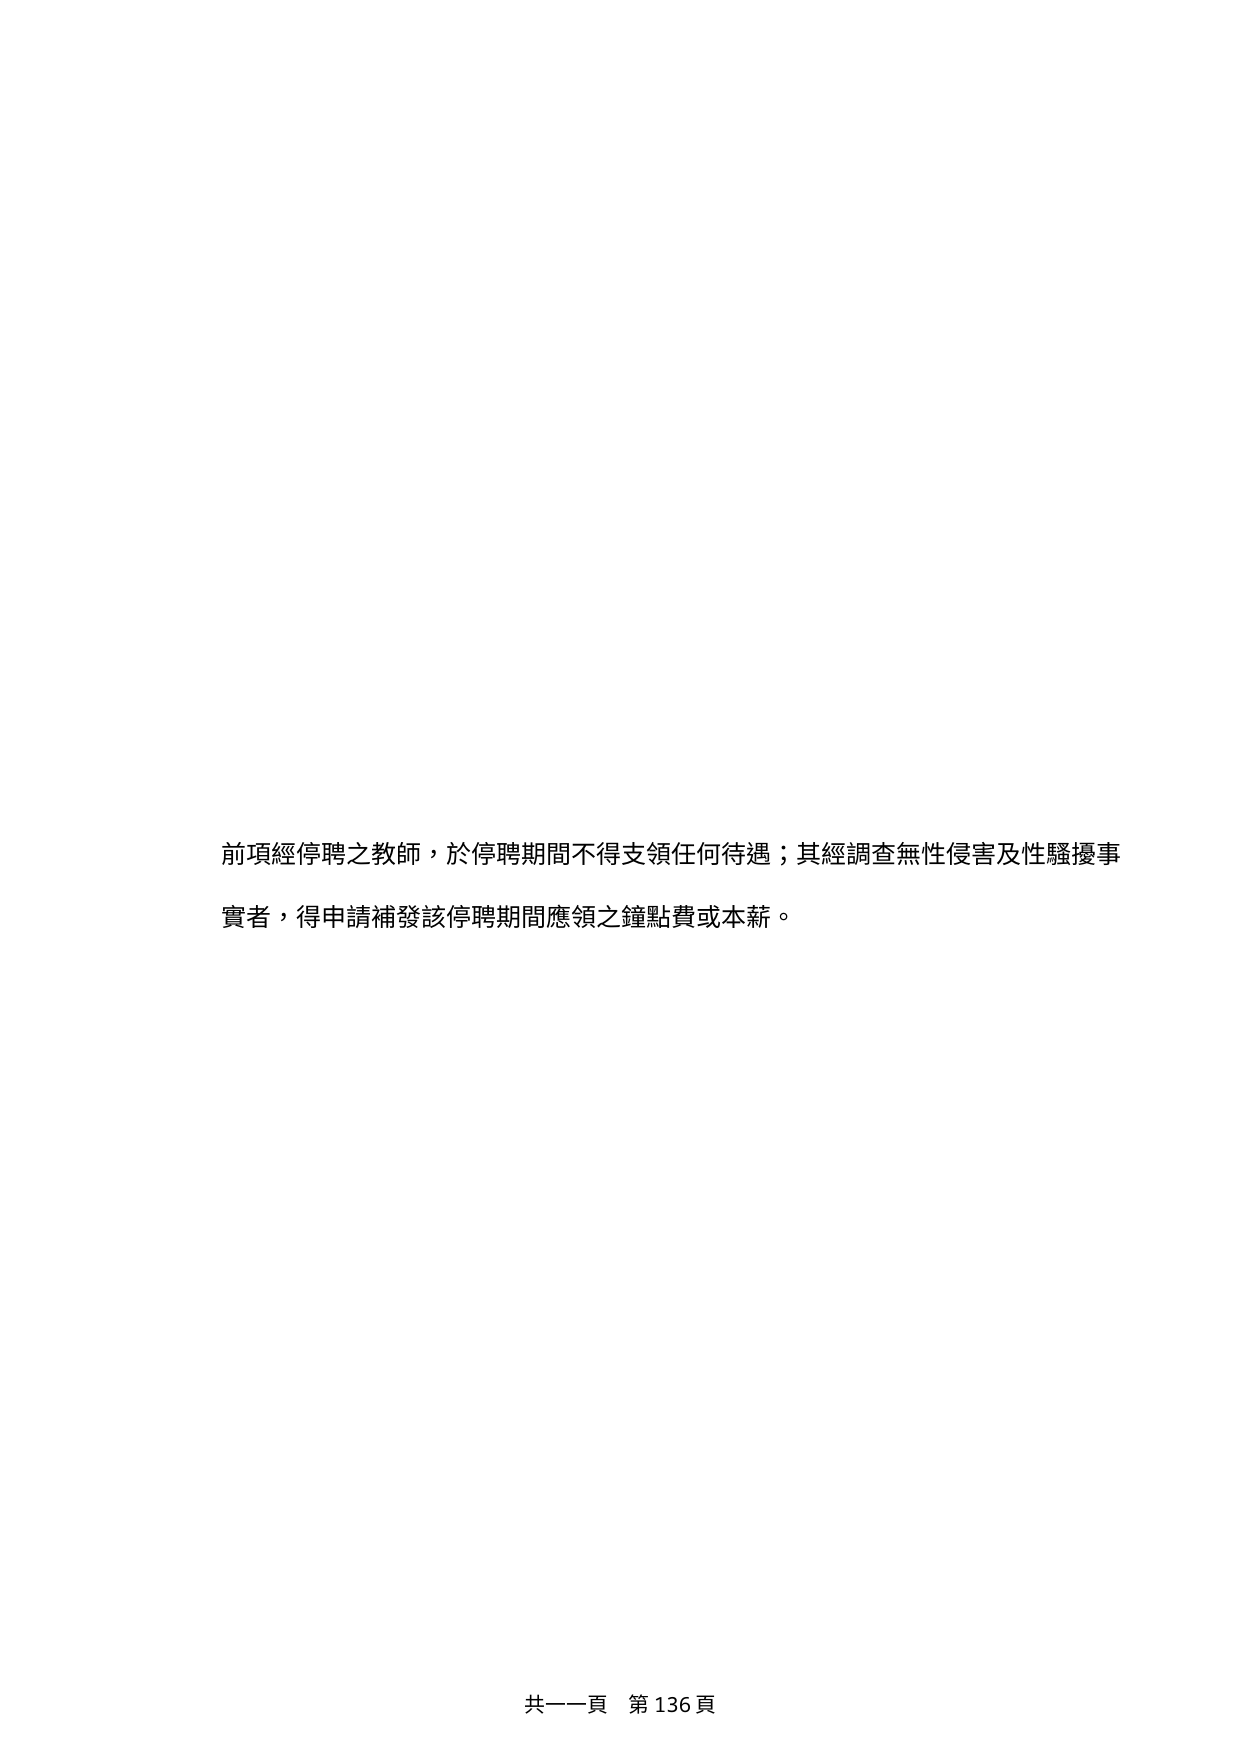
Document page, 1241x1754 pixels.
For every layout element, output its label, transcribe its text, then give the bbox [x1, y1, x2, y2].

text 前項經停聘之教師，於停聘期間不得支領任何待遇；其經調查無性侵害及性騷擾事實者，得申請補發該停聘期間應領之鐘點費或本薪。 [221, 811, 1122, 936]
